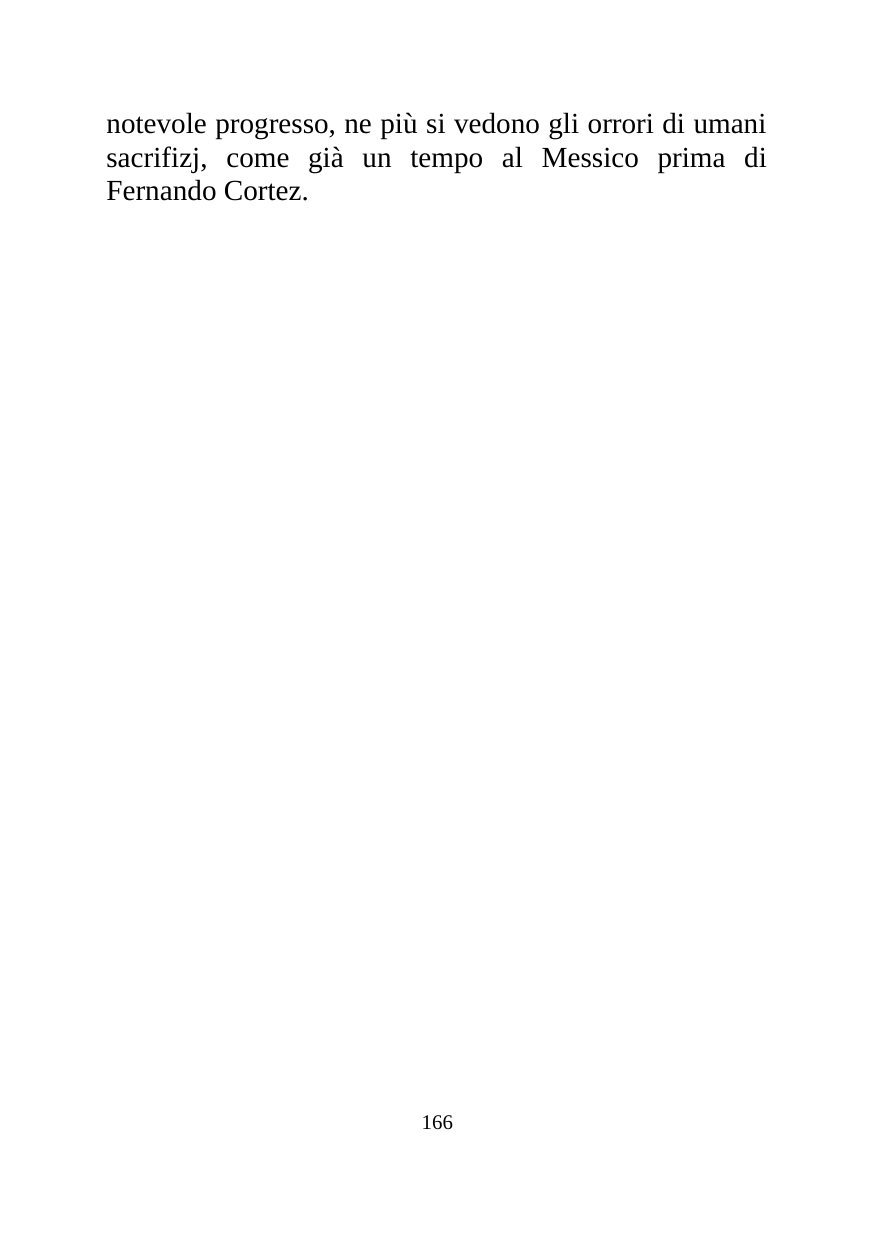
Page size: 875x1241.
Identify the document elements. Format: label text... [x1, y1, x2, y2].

text notevole progresso, ne più si vedono gli orrori di umani sacrifizj, come già un tempo al Messico prima di Fernando Cortez. [106, 106, 768, 207]
